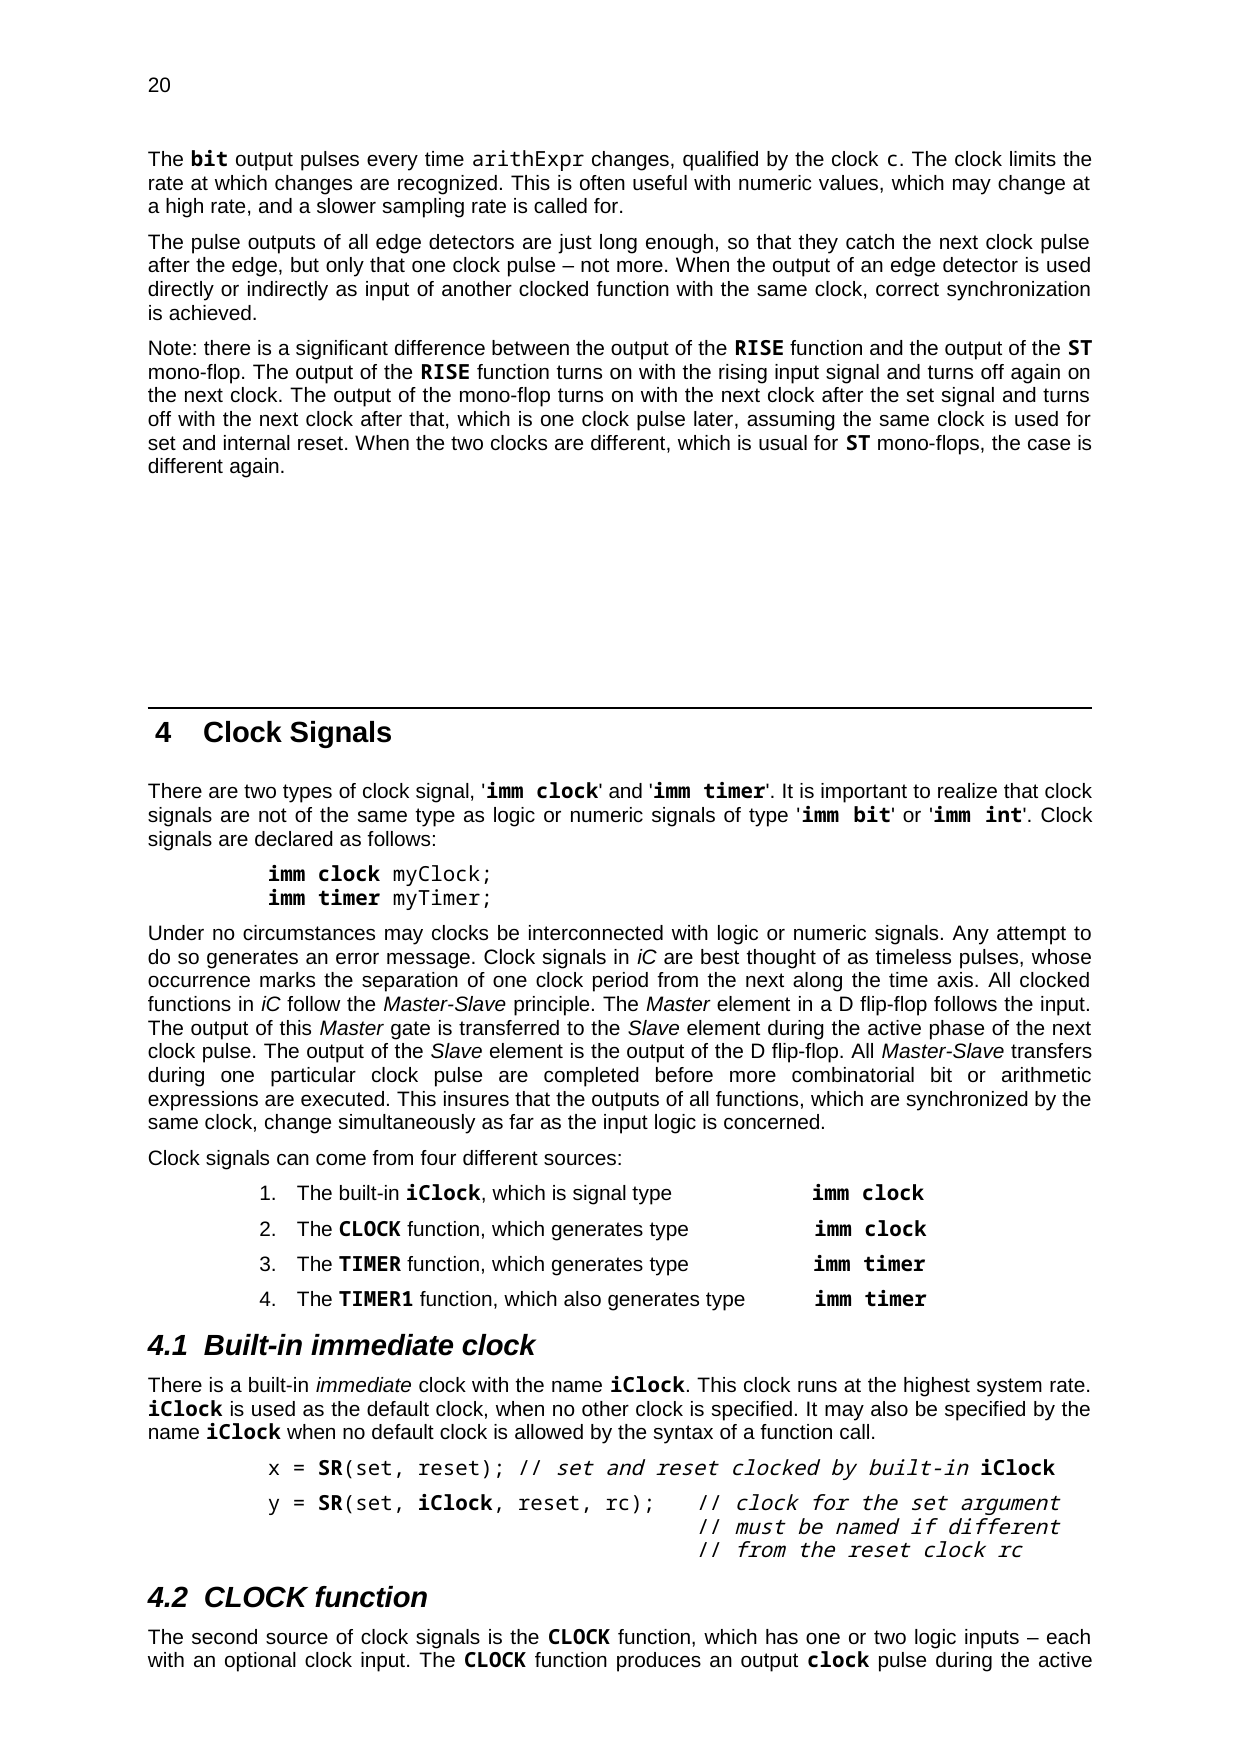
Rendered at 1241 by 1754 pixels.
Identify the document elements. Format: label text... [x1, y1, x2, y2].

text imm clock myClock; imm timer myTimer; [268, 863, 1092, 910]
text The second source of clock signals is the CLOCK function, which has one or two logic inputs – each with an optional clock input. The CLOCK function produces an output clock pulse during the active [148, 1625, 1092, 1673]
subtitle CLOCK function [148, 1581, 1092, 1613]
subtitle Built-in immediate clock [148, 1329, 1092, 1362]
list The TIMER function, which generates type imm timer [259, 1252, 1092, 1276]
text Note: there is a significant difference between the output of the RISE function and the output of the ST mono-flop. The output of the RISE function turns on with the rising input signal and turns off again on the next clock. The output of the mono-flop turns on with the next clock after the set signal and turns off with the next clock after that, which is one clock pulse later, assuming the same clock is used for set and internal reset. When the two clocks are different, which is usual for ST mono-flops, the case is different again. [148, 337, 1092, 479]
list The built-in iClock, which is signal type imm clock [259, 1182, 1092, 1205]
text y = SR(set, iClock, reset, rc); // clock for the set argument // must be named if different // from the reset clock rc [268, 1492, 1092, 1563]
text Clock signals can come from four different sources: [148, 1146, 1092, 1170]
text The bit output pulses every time arithExpr changes, qualified by the clock c. The clock limits the rate at which changes are recognized. This is often useful with numeric values, which may change at a high rate, and a slower sampling rate is called for. [148, 148, 1092, 219]
list The TIMER1 function, which also generates type imm timer [259, 1288, 1092, 1312]
text x = SR(set, reset); // set and reset clocked by built-in iClock [268, 1456, 1092, 1480]
list The CLOCK function, which generates type imm clock [259, 1217, 1092, 1241]
text Under no circumstances may clocks be interconnected with logic or numeric signals. Any attempt to do so generates an error message. Clock signals in iC are best thought of as timeless pulses, whose occurrence marks the separation of one clock period from the next along the time axis. All clocked functions in iC follow the Master-Slave principle. The Master element in a D flip-flop follows the input. The output of this Master gate is transferred to the Slave element during the active phase of the next clock pulse. The output of the Slave element is the output of the D flip-flop. All Master-Slave transfers during one particular clock pulse are completed before more combinatorial bit or arithmetic expressions are executed. This insures that the outputs of all functions, which are synchronized by the same clock, change simultaneously as far as the input logic is concerned. [148, 922, 1092, 1134]
text There is a built-in immediate clock with the name iClock. This clock runs at the highest system rate. iClock is used as the default clock, when no other clock is specified. It may also be specified by the name iClock when no default clock is allowed by the syntax of a function call. [148, 1373, 1092, 1444]
text The pulse outputs of all edge detectors are just long enough, so that they catch the next clock pulse after the edge, but only that one clock pulse – not more. When the output of an edge detector is used directly or indirectly as input of another clocked function with the same clock, correct synchronization is achieved. [148, 230, 1092, 325]
text There are two types of clock signal, 'imm clock' and 'imm timer'. It is important to realize that clock signals are not of the same type as logic or numeric signals of type 'imm bit' or 'imm int'. Clock signals are declared as follows: [148, 780, 1092, 851]
subtitle Clock Signals [148, 709, 1092, 756]
